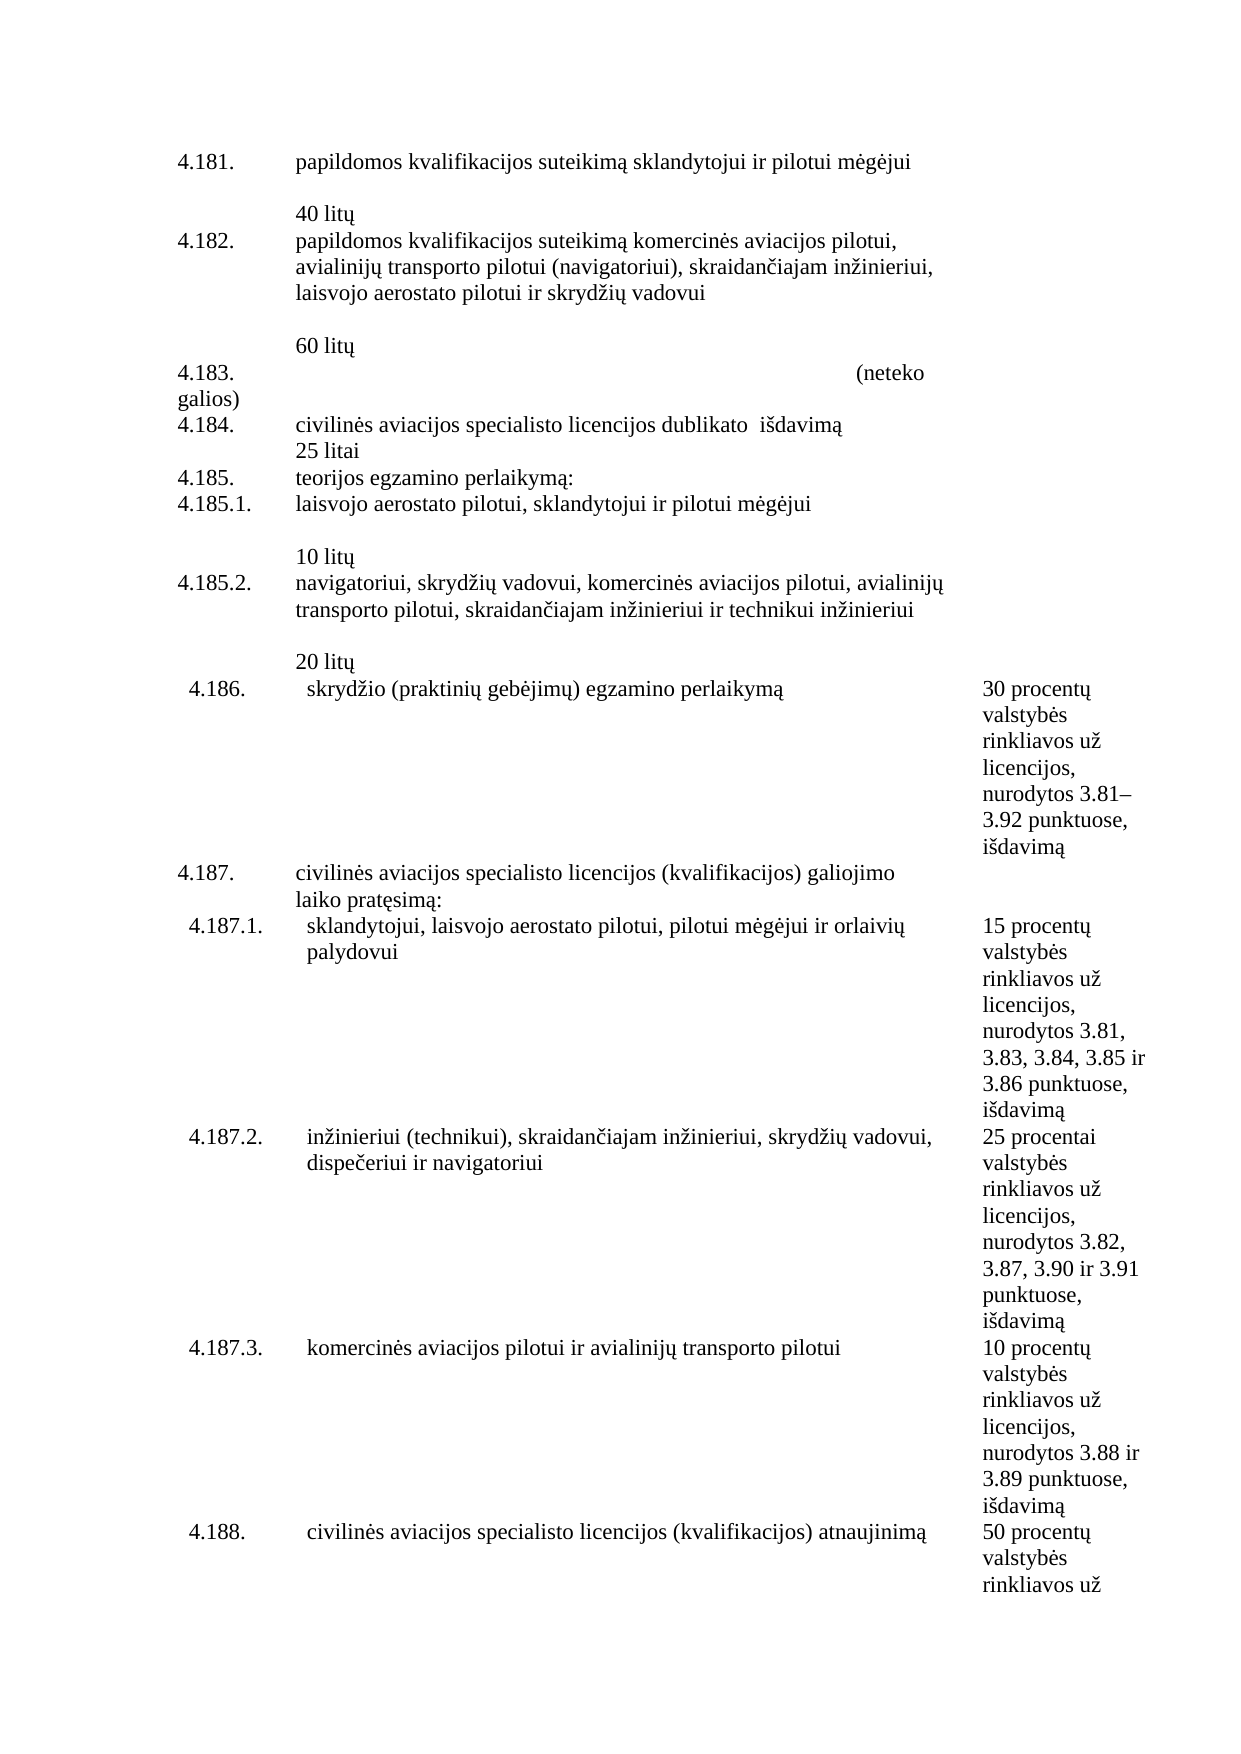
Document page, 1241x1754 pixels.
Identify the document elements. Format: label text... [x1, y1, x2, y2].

table_header skrydžio (praktinių gebėjimų) egzamino perlaikymą [295, 675, 971, 859]
text 4.185.2. navigatoriui, skrydžių vadovui, komercinės aviacijos pilotui, avialinijų transporto pilotui, skraidančiajam inžinieriui ir technikui inžinieriui 20 litų [177, 569, 945, 675]
table_header 15 procentų valstybės rinkliavos už licencijos, nurodytos 3.81, 3.83, 3.84, 3.85 ir 3.86 punktuose, išdavimą [971, 912, 1163, 1123]
table_cell komercinės aviacijos pilotui ir avialinijų transporto pilotui [295, 1334, 971, 1518]
text 4.182. papildomos kvalifikacijos suteikimą komercinės aviacijos pilotui, avialinijų transporto pilotui (navigatoriui), skraidančiajam inžinieriui, laisvojo aerostato pilotui ir skrydžių vadovui 60 litų [177, 227, 945, 358]
table_cell inžinieriui (technikui), skraidančiajam inžinieriui, skrydžių vadovui, dispečeriui ir navigatoriui [295, 1123, 971, 1334]
table_cell civilinės aviacijos specialisto licencijos (kvalifikacijos) atnaujinimą [295, 1518, 971, 1597]
list (neteko galios) [177, 358, 945, 411]
table_header 30 procentų valstybės rinkliavos už licencijos, nurodytos 3.81–3.92 punktuose, išdavimą [971, 675, 1163, 859]
table_cell 4.188. [177, 1518, 295, 1597]
table_header 4.186. [177, 675, 295, 859]
text 4.185. teorijos egzamino perlaikymą: [177, 464, 945, 490]
table_header 4.187.1. [177, 912, 295, 1123]
table_cell 10 procentų valstybės rinkliavos už licencijos, nurodytos 3.88 ir 3.89 punktuose, išdavimą [971, 1334, 1163, 1518]
text 4.181. papildomos kvalifikacijos suteikimą sklandytojui ir pilotui mėgėjui 40 litų [177, 148, 945, 227]
table_cell 4.187.2. [177, 1123, 295, 1334]
table_cell 25 procentai valstybės rinkliavos už licencijos, nurodytos 3.82, 3.87, 3.90 ir 3.91 punktuose, išdavimą [971, 1123, 1163, 1334]
table_header sklandytojui, laisvojo aerostato pilotui, pilotui mėgėjui ir orlaivių palydovui [295, 912, 971, 1123]
table_cell 50 procentų valstybės rinkliavos už [971, 1518, 1163, 1597]
table_cell 4.187.3. [177, 1334, 295, 1518]
text 4.184. civilinės aviacijos specialisto licencijos dublikato išdavimą 25 litai [177, 411, 945, 464]
text 4.187. civilinės aviacijos specialisto licencijos (kvalifikacijos) galiojimo laiko pratęsimą: [177, 859, 945, 912]
text 4.185.1. laisvojo aerostato pilotui, sklandytojui ir pilotui mėgėjui 10 litų [177, 490, 945, 569]
